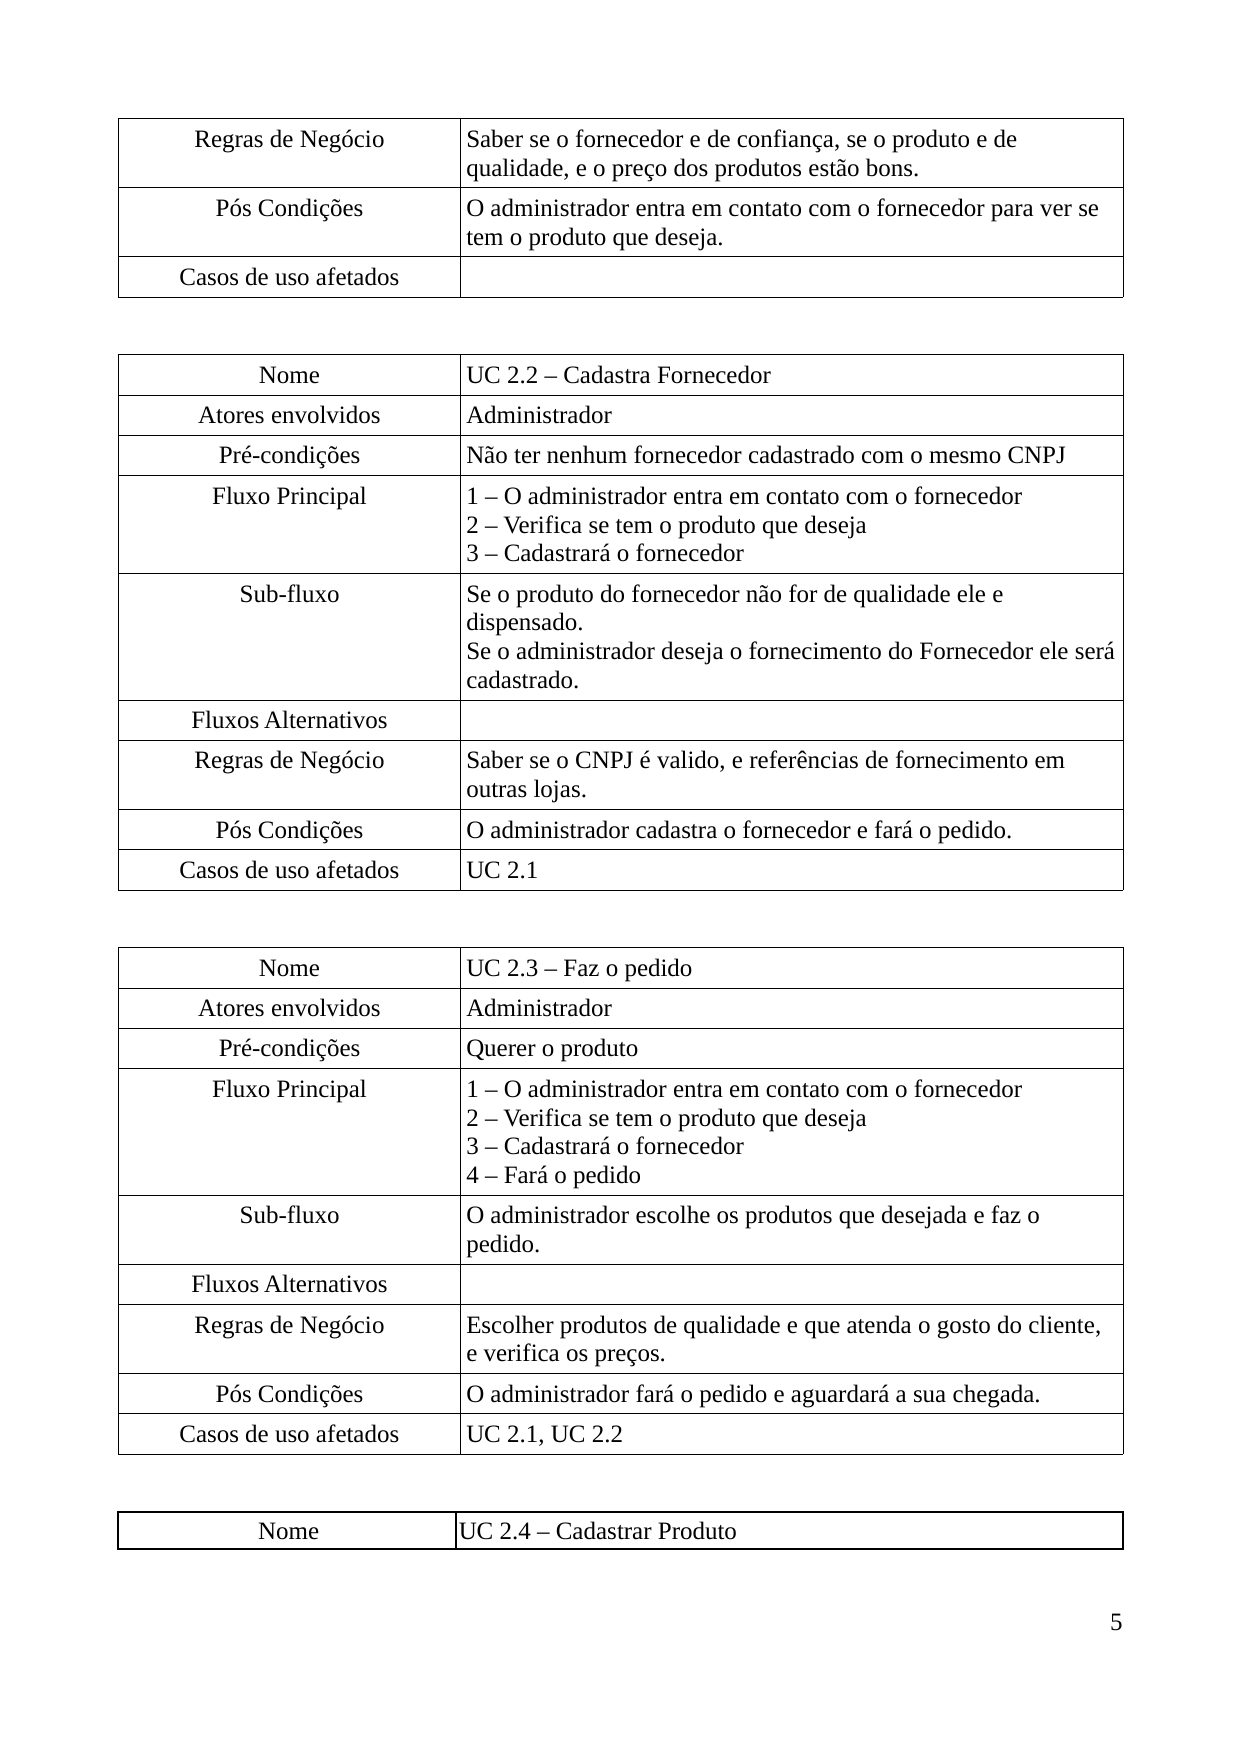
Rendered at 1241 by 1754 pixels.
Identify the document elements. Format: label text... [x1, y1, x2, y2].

table_cell Fluxos Alternativos [119, 1265, 460, 1304]
table_cell Pós Condições [119, 1374, 460, 1413]
table_cell Pós Condições [119, 810, 460, 849]
table_cell Pré-condições [119, 436, 460, 475]
table_cell [461, 701, 1123, 740]
table_cell Administrador [461, 989, 1123, 1028]
table_cell Pré-condições [119, 1029, 460, 1068]
table_cell Regras de Negócio [119, 119, 460, 187]
table_header UC 2.2 – Cadastra Fornecedor [461, 355, 1123, 394]
table_cell Saber se o fornecedor e de confiança, se o produto e de qualidade, e o preço dos produtos estão bons. [461, 119, 1123, 187]
table_cell Escolher produtos de qualidade e que atenda o gosto do cliente, e verifica os preços. [461, 1305, 1123, 1373]
table_cell Não ter nenhum fornecedor cadastrado com o mesmo CNPJ [461, 436, 1123, 475]
table_cell UC 2.1 [461, 850, 1123, 889]
table_cell Casos de uso afetados [119, 1414, 460, 1454]
table_cell Atores envolvidos [119, 396, 460, 435]
table_cell Sub-fluxo [119, 1196, 460, 1264]
table_cell Saber se o CNPJ é valido, e referências de fornecimento em outras lojas. [461, 741, 1123, 809]
table_header UC 2.3 – Faz o pedido [461, 948, 1123, 987]
table_cell UC 2.1, UC 2.2 [461, 1414, 1123, 1454]
table_cell Atores envolvidos [119, 989, 460, 1028]
table_cell Regras de Negócio [119, 741, 460, 809]
table_cell Regras de Negócio [119, 1305, 460, 1373]
table_cell O administrador entra em contato com o fornecedor para ver se tem o produto que deseja. [461, 188, 1123, 256]
table_cell Querer o produto [461, 1029, 1123, 1068]
table_header Nome [119, 948, 460, 987]
table_header Nome [119, 355, 460, 394]
table_cell O administrador cadastra o fornecedor e fará o pedido. [461, 810, 1123, 849]
table_cell Pós Condições [119, 188, 460, 256]
table_cell Casos de uso afetados [119, 850, 460, 889]
table_cell Fluxo Principal [119, 476, 460, 573]
table_header Nome [119, 1513, 455, 1548]
table_cell 1 – O administrador entra em contato com o fornecedor 2 – Verifica se tem o produto que deseja 3 – Cadastrará o fornecedor 4 – Fará o pedido [461, 1069, 1123, 1194]
table_cell Administrador [461, 396, 1123, 435]
table_cell O administrador escolhe os produtos que desejada e faz o pedido. [461, 1196, 1123, 1264]
table_cell Casos de uso afetados [119, 257, 460, 297]
table_cell [461, 1265, 1123, 1304]
table_cell O administrador fará o pedido e aguardará a sua chegada. [461, 1374, 1123, 1413]
table_cell Fluxo Principal [119, 1069, 460, 1194]
table_cell Fluxos Alternativos [119, 701, 460, 740]
table_cell Sub-fluxo [119, 574, 460, 699]
table_cell Se o produto do fornecedor não for de qualidade ele e dispensado. Se o administrador deseja o fornecimento do Fornecedor ele será cadastrado. [461, 574, 1123, 699]
table_header UC 2.4 – Cadastrar Produto [457, 1513, 1122, 1548]
table_cell [461, 257, 1123, 297]
table_cell 1 – O administrador entra em contato com o fornecedor 2 – Verifica se tem o produto que deseja 3 – Cadastrará o fornecedor [461, 476, 1123, 573]
